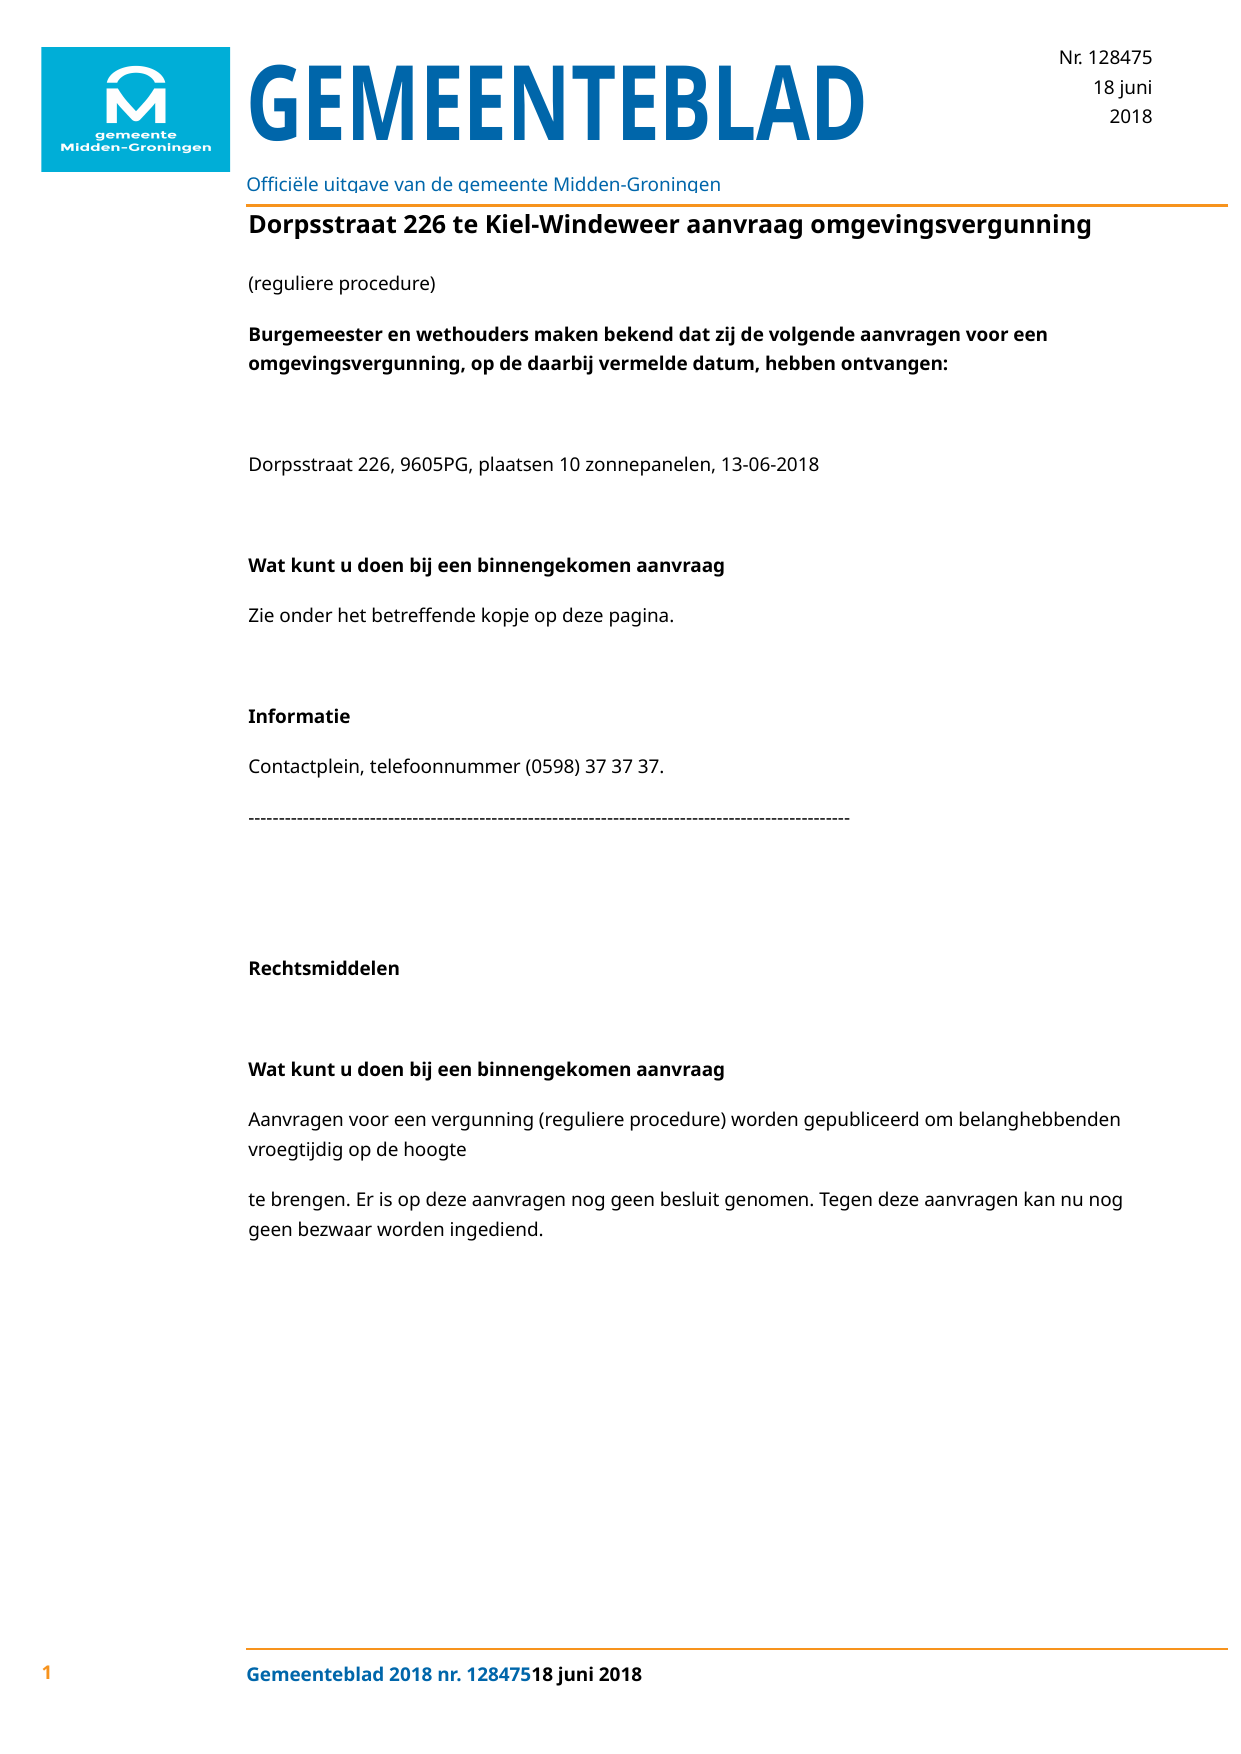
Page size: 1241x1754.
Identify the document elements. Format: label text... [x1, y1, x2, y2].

picture [107, 89, 165, 122]
picture [108, 66, 164, 82]
text Dorpsstraat 226 te Kiel-Windeweer aanvraag omgevingsvergunning [248, 207, 1152, 241]
text Burgemeester en wethouders maken bekend dat zij de volgende aanvragen voor een omgevingsvergunning, op de daarbij vermelde datum, hebben ontvangen: [248, 321, 1152, 376]
text Dorpsstraat 226, 9605PG, plaatsen 10 zonnepanelen, 13-06-2018 [248, 451, 1152, 477]
text Wat kunt u doen bij een binnengekomen aanvraag [248, 1056, 1152, 1082]
text Rechtsmiddelen [248, 955, 1152, 981]
text (reguliere procedure) [248, 270, 1152, 296]
text Informatie [248, 703, 1152, 729]
text Zie onder het betreffende kopje op deze pagina. [248, 602, 1152, 628]
text Contactplein, telefoonnummer (0598) 37 37 37. [248, 754, 1152, 779]
text te brengen. Er is op deze aanvragen nog geen besluit genomen. Tegen deze aanvragen kan nu nog geen bezwaar worden ingediend. [248, 1187, 1152, 1242]
picture [184, 146, 190, 153]
text --------------------------------------------------------------------------------------------------- [248, 804, 1152, 830]
text Aanvragen voor een vergunning (reguliere procedure) worden gepubliceerd om belanghebbenden vroegtijdig op de hoogte [248, 1107, 1152, 1162]
text Wat kunt u doen bij een binnengekomen aanvraag [248, 552, 1152, 578]
